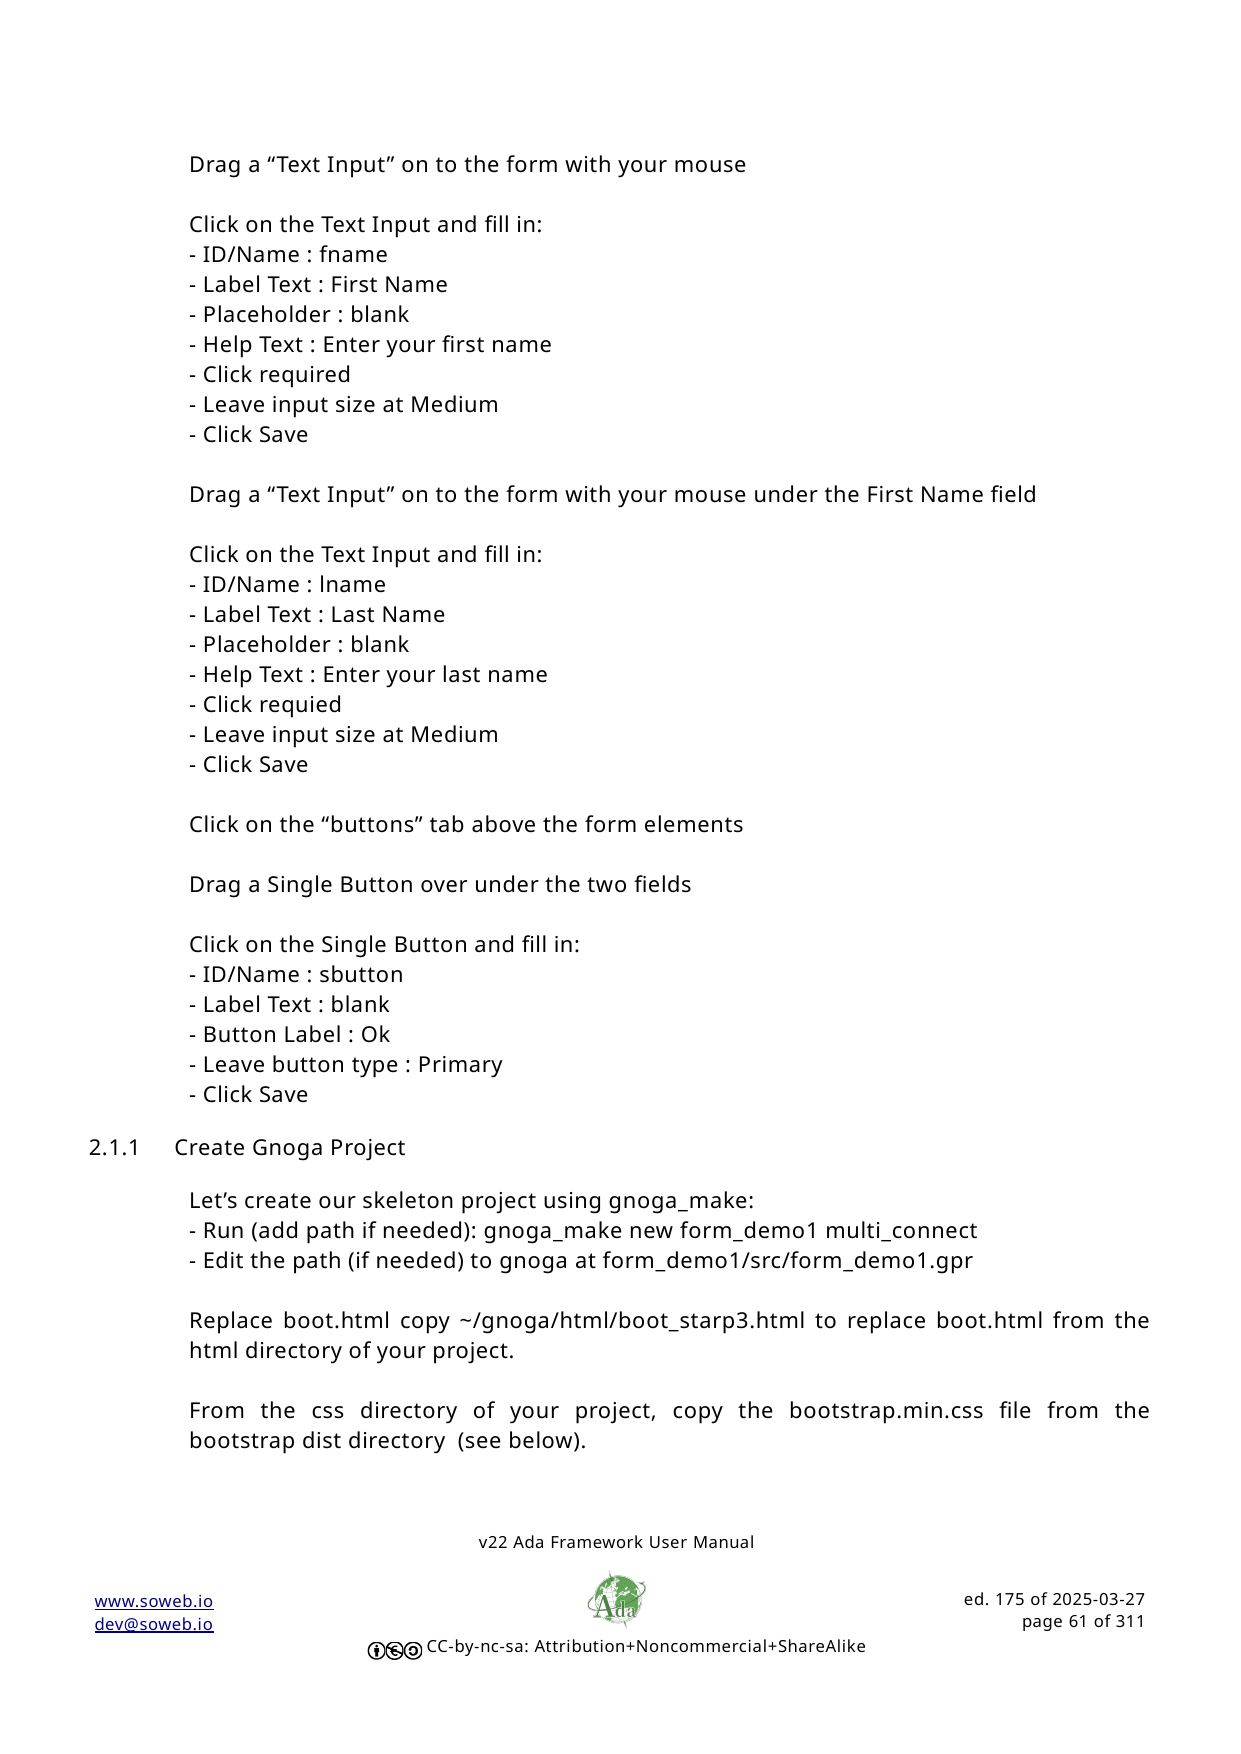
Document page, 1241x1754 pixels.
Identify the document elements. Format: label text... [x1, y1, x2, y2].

text - Click required [189, 358, 1152, 388]
text - Click Save [189, 748, 1152, 778]
text Drag a “Text Input” on to the form with your mouse under the First Name field [189, 478, 1152, 508]
text - Label Text : Last Name [189, 598, 1152, 628]
text - ID/Name : sbutton [189, 958, 1152, 988]
text From the css directory of your project, copy the bootstrap.min.css file from the bootstrap dist directory (see below). [189, 1395, 1152, 1455]
text - Button Label : Ok [189, 1018, 1152, 1048]
text - Leave input size at Medium [189, 388, 1152, 418]
subtitle Create Gnoga Project [88, 1132, 1152, 1173]
text - Click requied [189, 688, 1152, 718]
text Let’s create our skeleton project using gnoga_make: [189, 1185, 1152, 1215]
text - Help Text : Enter your last name [189, 658, 1152, 688]
text - Leave input size at Medium [189, 718, 1152, 748]
text - Click Save [189, 1078, 1152, 1108]
text Replace boot.html copy ~/gnoga/html/boot_starp3.html to replace boot.html from the html directory of your project. [189, 1305, 1152, 1365]
text Click on the Single Button and fill in: [189, 928, 1152, 958]
text - Run (add path if needed): gnoga_make new form_demo1 multi_connect [189, 1215, 1152, 1245]
text - Help Text : Enter your first name [189, 328, 1152, 358]
text - Placeholder : blank [189, 298, 1152, 328]
text - Click Save [189, 418, 1152, 448]
picture [587, 1570, 646, 1629]
text - Edit the path (if needed) to gnoga at form_demo1/src/form_demo1.gpr [189, 1245, 1152, 1275]
picture [367, 1642, 423, 1660]
text - Placeholder : blank [189, 628, 1152, 658]
text - Leave button type : Primary [189, 1048, 1152, 1078]
text Click on the “buttons” tab above the form elements [189, 808, 1152, 838]
text Click on the Text Input and fill in: [189, 538, 1152, 568]
text Drag a “Text Input” on to the form with your mouse [189, 148, 1152, 178]
text - ID/Name : fname [189, 238, 1152, 268]
text Click on the Text Input and fill in: [189, 208, 1152, 238]
text - Label Text : blank [189, 988, 1152, 1018]
text - Label Text : First Name [189, 268, 1152, 298]
text - ID/Name : lname [189, 568, 1152, 598]
text Drag a Single Button over under the two fields [189, 868, 1152, 898]
